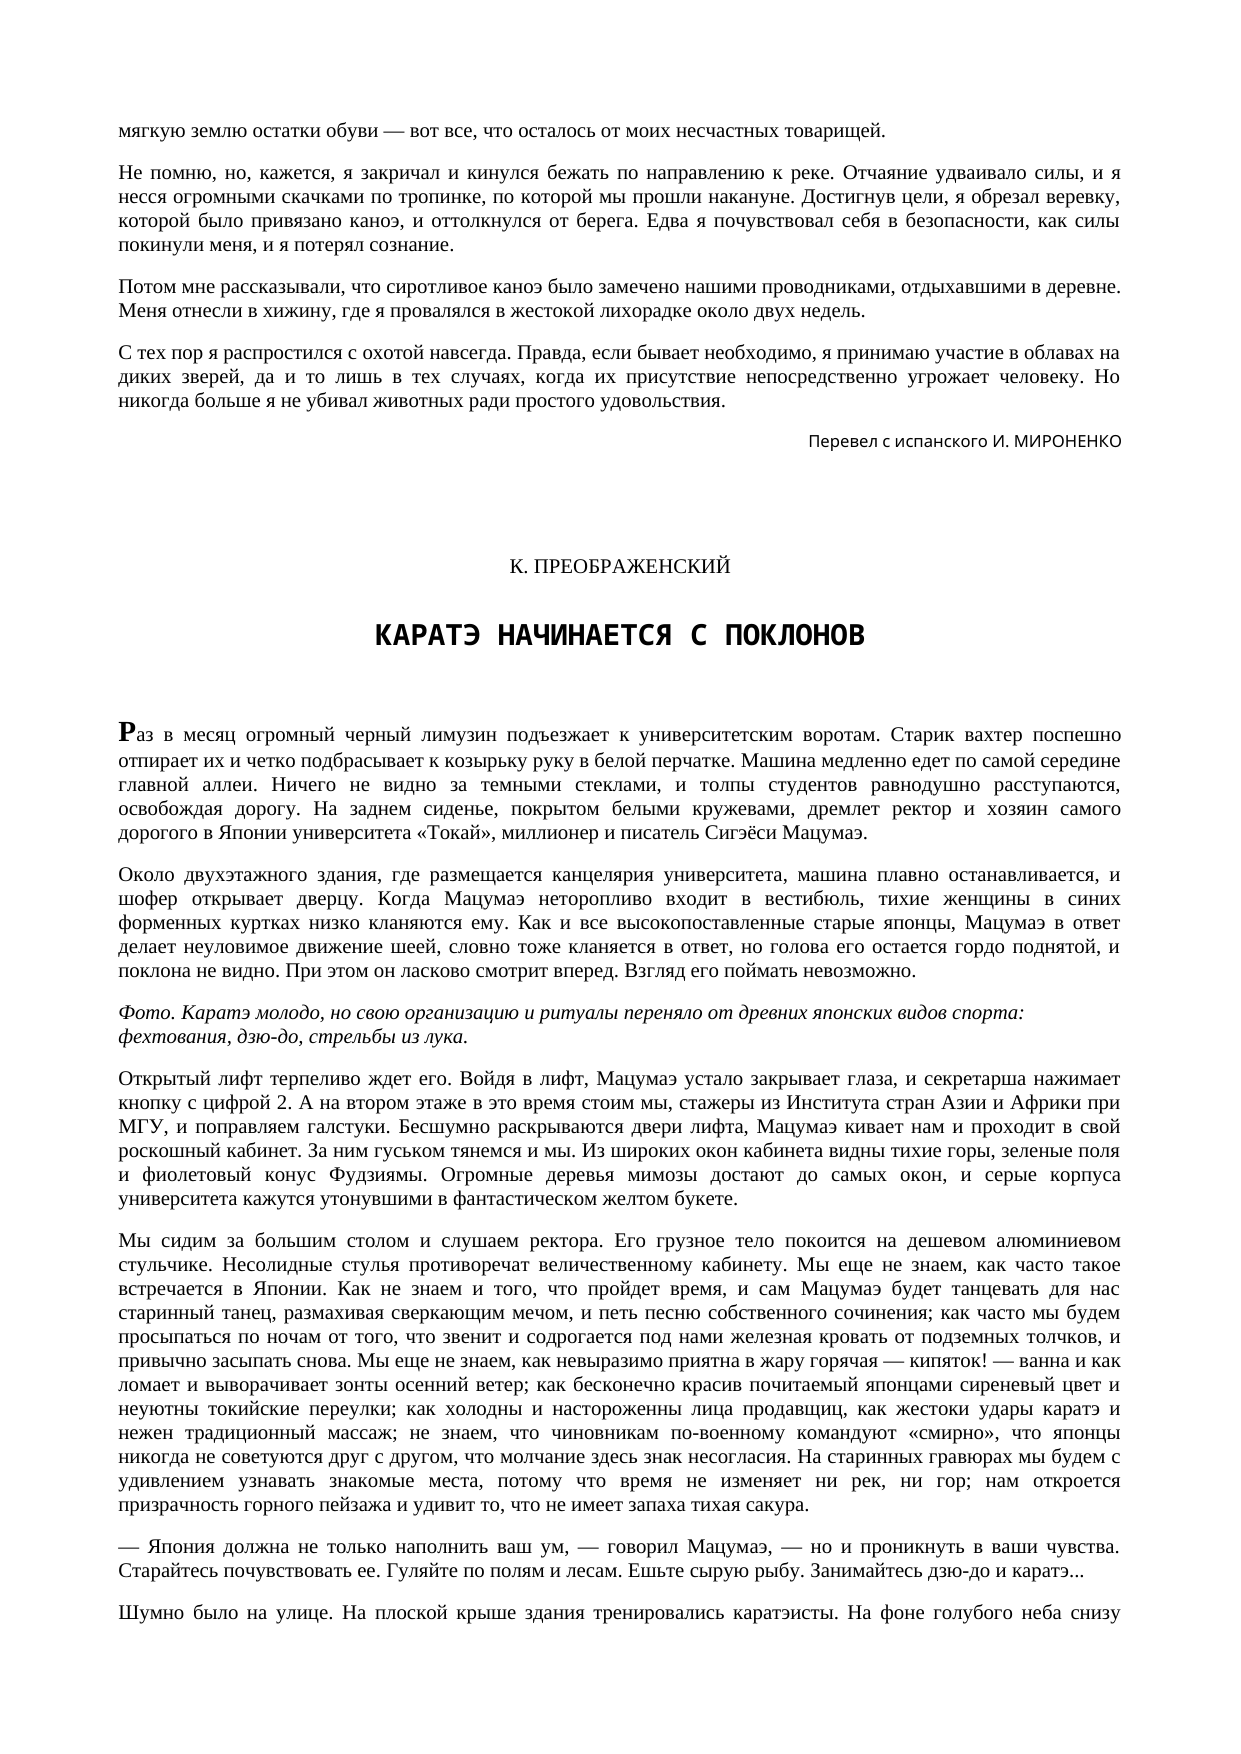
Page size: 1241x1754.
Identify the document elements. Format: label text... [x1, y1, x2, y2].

text — Япония должна не только наполнить ваш ум, — говорил Мацумаэ, — но и проникнуть в ваши чувства. Старайтесь почувствовать ее. Гуляйте по полям и лесам. Ешьте сырую рыбу. Занимайтесь дзю-до и каратэ... [118, 1534, 1122, 1582]
text С тех пор я распростился с охотой навсегда. Правда, если бывает необходимо, я принимаю участие в облавах на диких зверей, да и то лишь в тех случаях, когда их присутствие непосредственно угрожает человеку. Но никогда больше я не убивал животных ради простого удовольствия. [118, 340, 1122, 412]
text Шумно было на улице. На плоской крыше здания тренировались каратэисты. На фоне голубого неба снизу [118, 1600, 1122, 1624]
text Раз в месяц огромный черный лимузин подъезжает к университетским воротам. Старик вахтер поспешно отпирает их и четко подбрасывает к козырьку руку в белой перчатке. Машина медленно едет по самой середине главной аллеи. Ничего не видно за темными стеклами, и толпы студентов равнодушно расступаются, освобождая дорогу. На заднем сиденье, покрытом белыми кружевами, дремлет ректор и хозяин самого дорогого в Японии университета «Токай», миллионер и писатель Сигэёси Мацумаэ. [118, 714, 1122, 844]
subtitle КАРАТЭ НАЧИНАЕТСЯ С ПОКЛОНОВ [118, 614, 1122, 654]
text Около двухэтажного здания, где размещается канцелярия университета, машина плавно останавливается, и шофер открывает дверцу. Когда Мацумаэ неторопливо входит в вестибюль, тихие женщины в синих форменных куртках низко кланяются ему. Как и все высокопоставленные старые японцы, Мацумаэ в ответ делает неуловимое движение шеей, словно тоже кланяется в ответ, но голова его остается гордо поднятой, и поклона не видно. При этом он ласково смотрит вперед. Взгляд его поймать невозможно. [118, 862, 1122, 982]
text Открытый лифт терпеливо ждет его. Войдя в лифт, Мацумаэ устало закрывает глаза, и секретарша нажимает кнопку с цифрой 2. А на втором этаже в это время стоим мы, стажеры из Института стран Азии и Африки при МГУ, и поправляем галстуки. Бесшумно раскрываются двери лифта, Мацумаэ кивает нам и проходит в свой роскошный кабинет. За ним гуськом тянемся и мы. Из широких окон кабинета видны тихие горы, зеленые поля и фиолетовый конус Фудзиямы. Огромные деревья мимозы достают до самых окон, и серые корпуса университета кажутся утонувшими в фантастическом желтом букете. [118, 1066, 1122, 1210]
text Потом мне рассказывали, что сиротливое каноэ было замечено нашими проводниками, отдыхавшими в деревне. Меня отнесли в хижину, где я провалялся в жестокой лихорадке около двух недель. [118, 274, 1122, 322]
text К. ПРЕОБРАЖЕНСКИЙ [118, 553, 1122, 578]
text Перевел с испанского И. МИРОНЕНКО [118, 429, 1122, 452]
text Фото. Каратэ молодо, но свою организацию и ритуалы переняло от древних японских видов спорта: фехтования, дзю-до, стрельбы из лука. [118, 1000, 1122, 1048]
text мягкую землю остатки обуви — вот все, что осталось от моих несчастных товарищей. [118, 118, 1122, 142]
text Мы сидим за большим столом и слушаем ректора. Его грузное тело покоится на дешевом алюминиевом стульчике. Несолидные стулья противоречат величественному кабинету. Мы еще не знаем, как часто такое встречается в Японии. Как не знаем и того, что пройдет время, и сам Мацумаэ будет танцевать для нас старинный танец, размахивая сверкающим мечом, и петь песню собственного сочинения; как часто мы будем просыпаться по ночам от того, что звенит и содрогается под нами железная кровать от подземных толчков, и привычно засыпать снова. Мы еще не знаем, как невыразимо приятна в жару горячая — кипяток! — ванна и как ломает и выворачивает зонты осенний ветер; как бесконечно красив почитаемый японцами сиреневый цвет и неуютны токийские переулки; как холодны и настороженны лица продавщиц, как жестоки удары каратэ и нежен традиционный массаж; не знаем, что чиновникам по-военному командуют «смирно», что японцы никогда не советуются друг с другом, что молчание здесь знак несогласия. На старинных гравюрах мы будем с удивлением узнавать знакомые места, потому что время не изменяет ни рек, ни гор; нам откроется призрачность горного пейзажа и удивит то, что не имеет запаха тихая сакура. [118, 1228, 1122, 1516]
text Не помню, но, кажется, я закричал и кинулся бежать по направлению к реке. Отчаяние удваивало силы, и я несся огромными скачками по тропинке, по которой мы прошли накануне. Достигнув цели, я обрезал веревку, которой было привязано каноэ, и оттолкнулся от берега. Едва я почувствовал себя в безопасности, как силы покинули меня, и я потерял сознание. [118, 160, 1122, 256]
